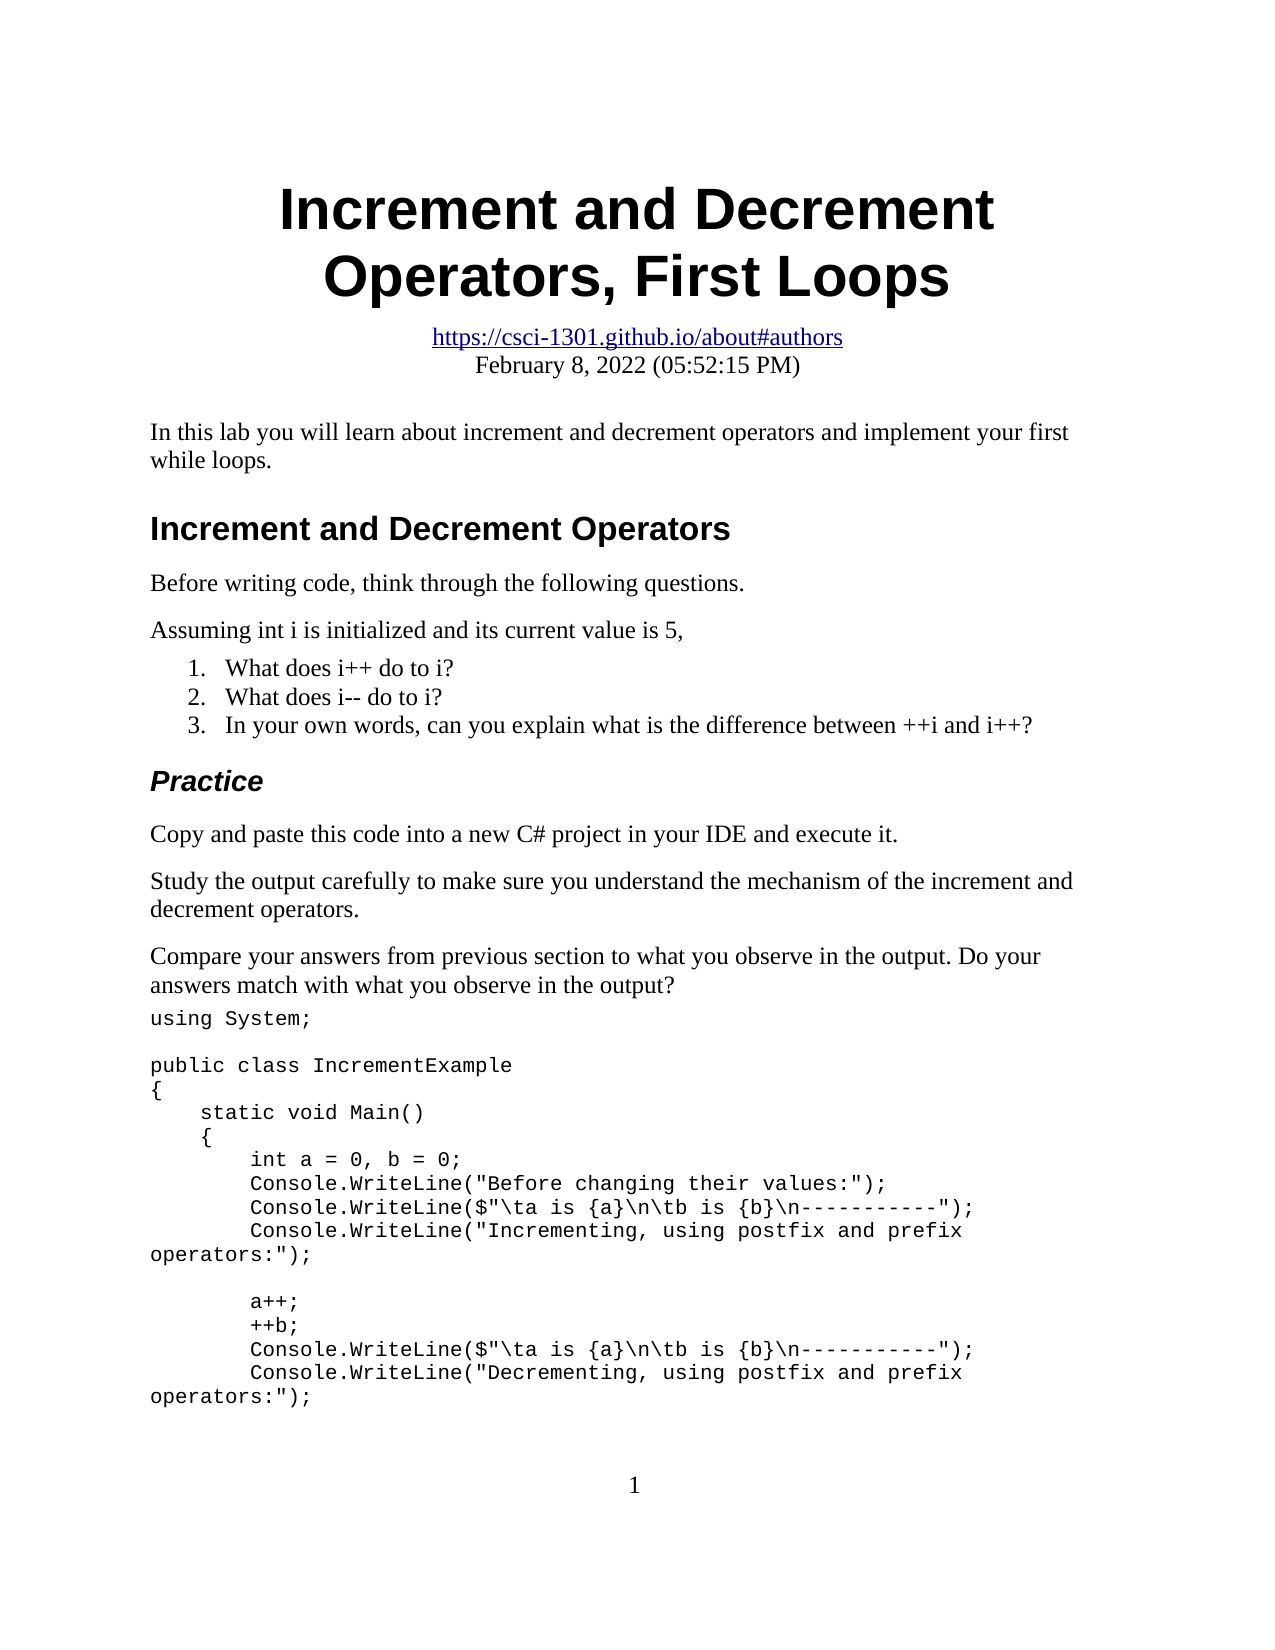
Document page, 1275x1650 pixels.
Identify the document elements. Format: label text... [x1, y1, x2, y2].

text { [150, 1078, 1125, 1102]
text int a = 0, b = 0; [150, 1149, 1125, 1173]
subtitle Increment and Decrement Operators [150, 508, 1125, 547]
text a++; [150, 1291, 1125, 1315]
text Console.WriteLine("Before changing their values:"); [150, 1173, 1125, 1197]
list What does i-- do to i? [187, 682, 1125, 710]
text In this lab you will learn about increment and decrement operators and implement your first while loops. [150, 417, 1125, 474]
text { [150, 1126, 1125, 1149]
text static void Main() [150, 1102, 1125, 1126]
list What does i++ do to i? [187, 653, 1125, 682]
text February 8, 2022 (05:52:15 PM) [150, 350, 1125, 379]
text Copy and paste this code into a new C# project in your IDE and execute it. [150, 819, 1125, 848]
title Increment and Decrement Operators, First Loops [150, 175, 1125, 309]
text using System; [150, 1008, 1125, 1031]
text Study the output carefully to make sure you understand the mechanism of the increment and decrement operators. [150, 866, 1125, 923]
text https://csci-1301.github.io/about#authors [150, 322, 1125, 350]
text Compare your answers from previous section to what you observe in the output. Do your answers match with what you observe in the output? [150, 941, 1125, 999]
text public class IncrementExample [150, 1055, 1125, 1078]
text Assuming int i is initialized and its current value is 5, [150, 615, 1125, 644]
text Console.WriteLine($"\ta is {a}\n\tb is {b}\n-----------"); [150, 1339, 1125, 1362]
text ++b; [150, 1315, 1125, 1339]
list In your own words, can you explain what is the difference between ++i and i++? [187, 710, 1125, 739]
text Console.WriteLine($"\ta is {a}\n\tb is {b}\n-----------"); [150, 1197, 1125, 1220]
text Before writing code, think through the following questions. [150, 568, 1125, 597]
text Console.WriteLine("Incrementing, using postfix and prefix operators:"); [150, 1220, 1125, 1268]
subtitle Practice [150, 764, 1125, 798]
text Console.WriteLine("Decrementing, using postfix and prefix operators:"); [150, 1362, 1125, 1409]
